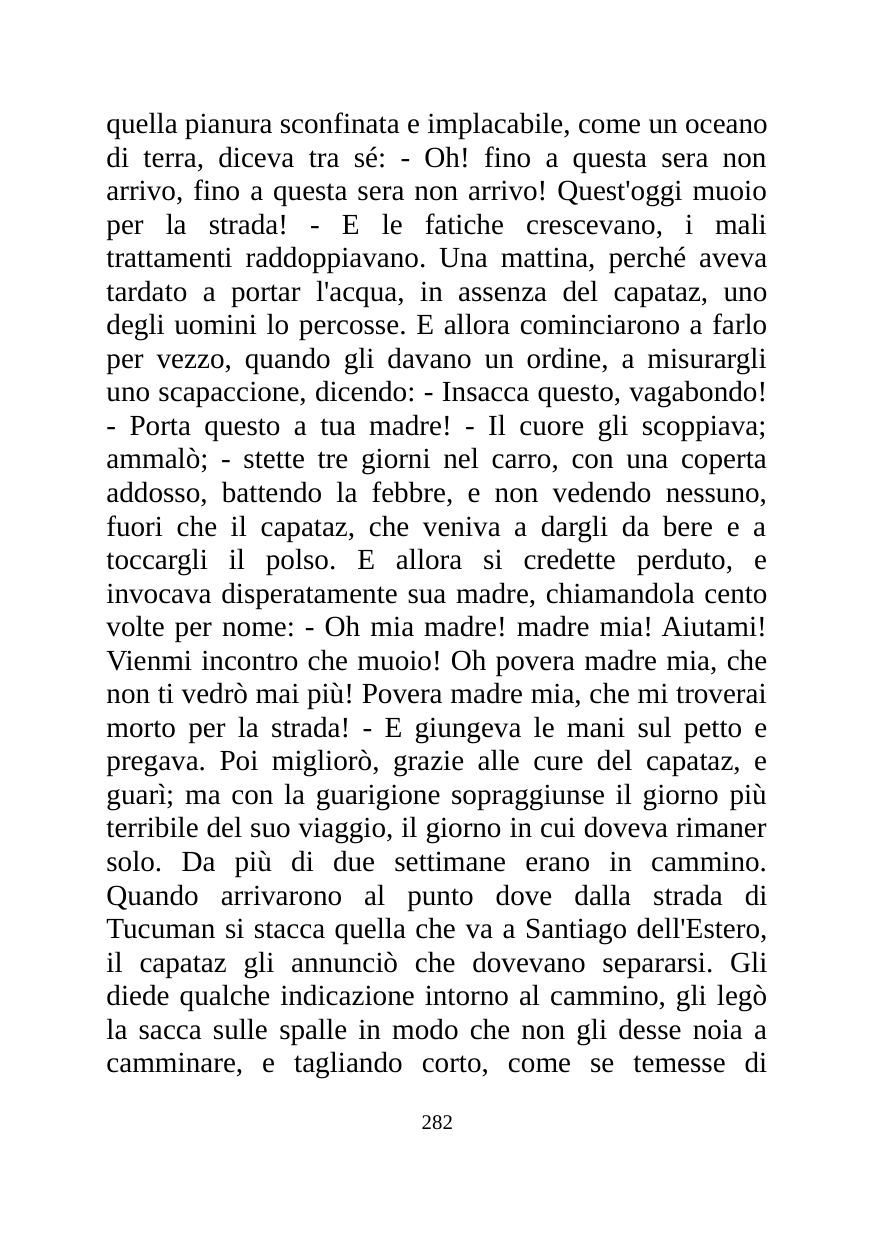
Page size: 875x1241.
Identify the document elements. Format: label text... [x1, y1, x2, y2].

text quella pianura sconfinata e implacabile, come un oceano di terra, diceva tra sé: - Oh! fino a questa sera non arrivo, fino a questa sera non arrivo! Quest'oggi muoio per la strada! - E le fatiche crescevano, i mali trattamenti raddoppiavano. Una mattina, perché aveva tardato a portar l'acqua, in assenza del capataz, uno degli uomini lo percosse. E allora cominciarono a farlo per vezzo, quando gli davano un ordine, a misurargli uno scapaccione, dicendo: - Insacca questo, vagabondo! - Porta questo a tua madre! - Il cuore gli scoppiava; ammalò; - stette tre giorni nel carro, con una coperta addosso, battendo la febbre, e non vedendo nessuno, fuori che il capataz, che veniva a dargli da bere e a toccargli il polso. E allora si credette perduto, e invocava disperatamente sua madre, chiamandola cento volte per nome: - Oh mia madre! madre mia! Aiutami! Vienmi incontro che muoio! Oh povera madre mia, che non ti vedrò mai più! Povera madre mia, che mi troverai morto per la strada! - E giungeva le mani sul petto e pregava. Poi migliorò, grazie alle cure del capataz, e guarì; ma con la guarigione sopraggiunse il giorno più terribile del suo viaggio, il giorno in cui doveva rimaner solo. Da più di due settimane erano in cammino. Quando arrivarono al punto dove dalla strada di Tucuman si stacca quella che va a Santiago dell'Estero, il capataz gli annunciò che dovevano separarsi. Gli diede qualche indicazione intorno al cammino, gli legò la sacca sulle spalle in modo che non gli desse noia a camminare, e tagliando corto, come se temesse di [106, 106, 768, 1079]
